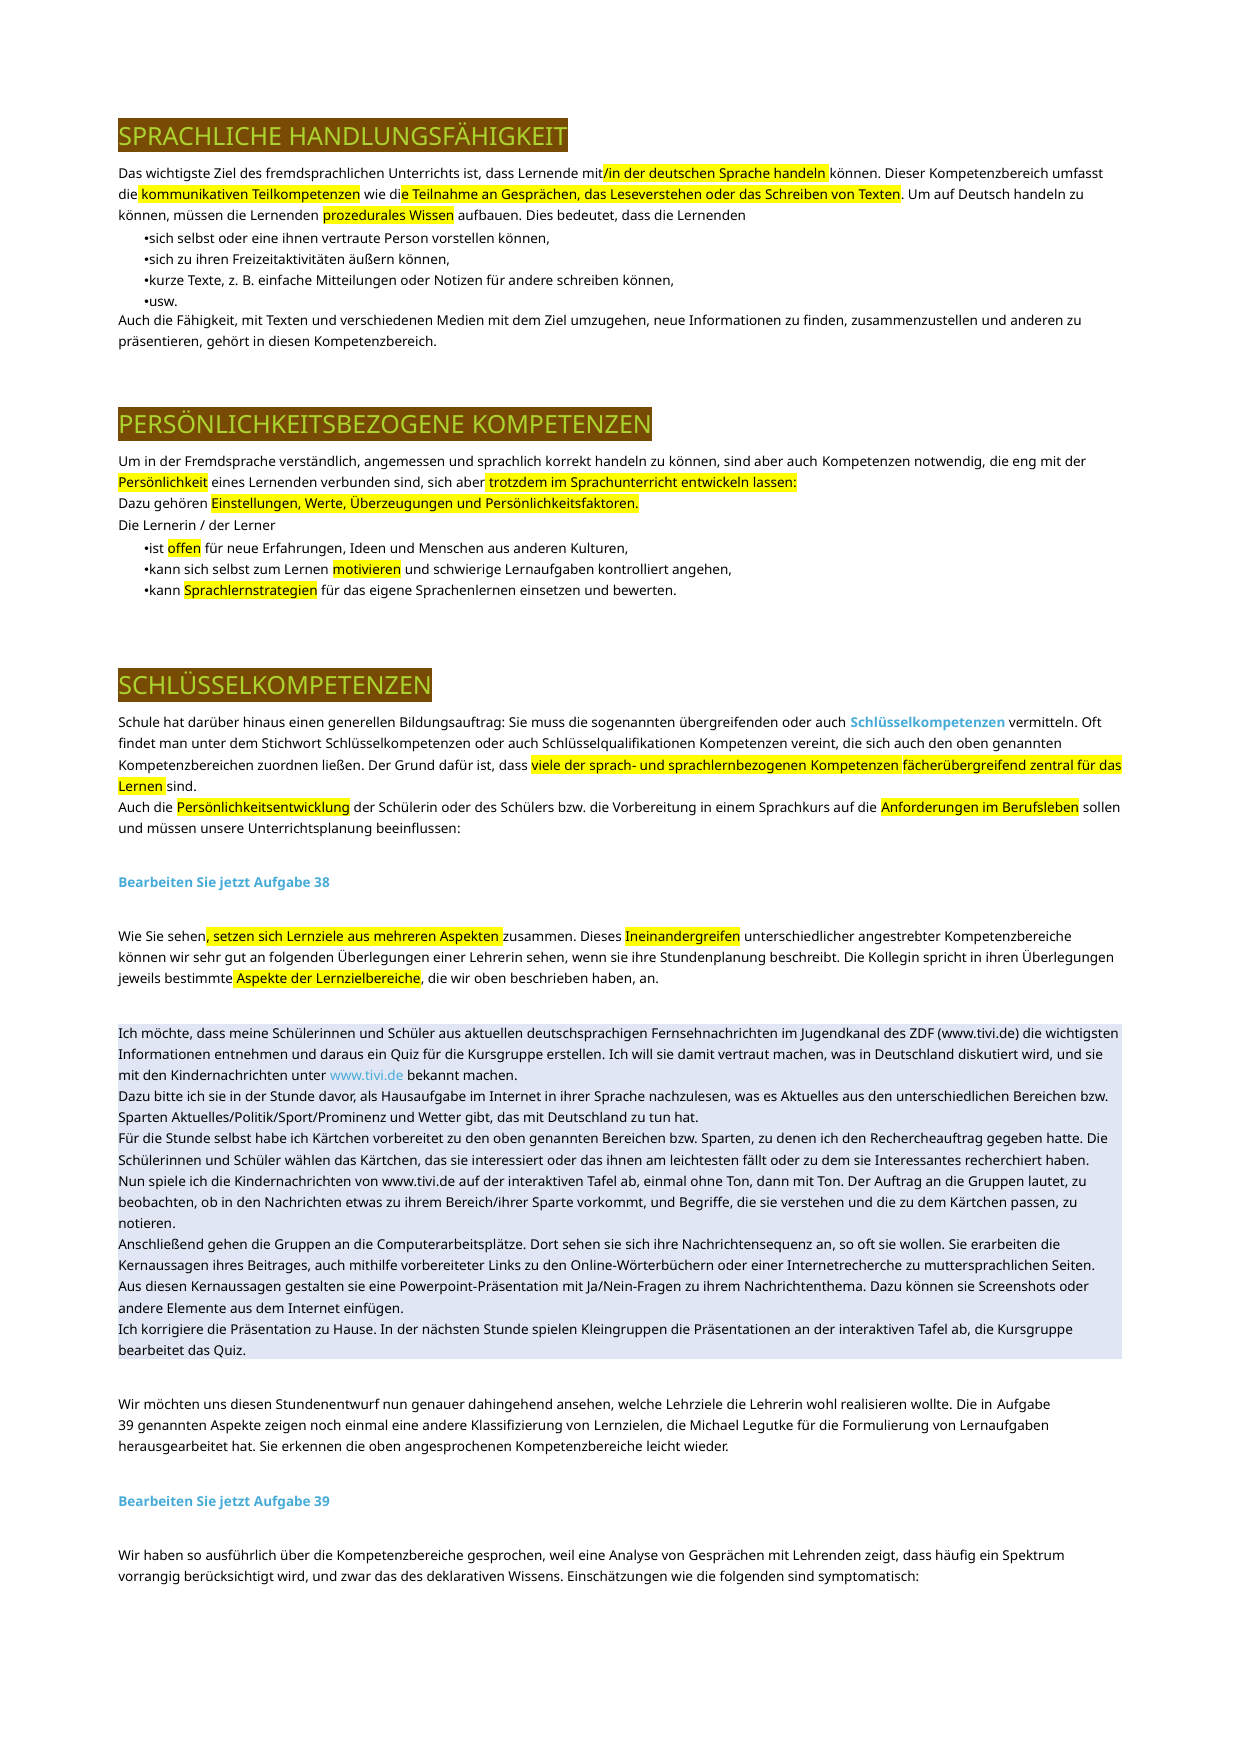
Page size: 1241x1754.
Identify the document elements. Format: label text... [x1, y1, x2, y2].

text Für die Stunde selbst habe ich Kärtchen vorbereitet zu den oben genannten Bereichen bzw. Sparten, zu denen ich den Rechercheauftrag gegeben hatte. Die Schülerinnen und Schüler wählen das Kärtchen, das sie interessiert oder das ihnen am leichtesten fällt oder zu dem sie Interessantes recherchiert haben. [118, 1129, 1122, 1169]
text Um in der Fremdsprache verständlich, angemessen und sprachlich korrekt handeln zu können, sind aber auch Kompetenzen notwendig, die eng mit der Persönlichkeit eines Lernenden verbunden sind, sich aber trotzdem im Sprachunterricht entwickeln lassen: [118, 452, 1122, 492]
list kann Sprachlernstrategien für das eigene Sprachenlernen einsetzen und bewerten. [118, 578, 1122, 599]
text Wir möchten uns diesen Stundenentwurf nun genauer dahingehend ansehen, welche Lehrziele die Lehrerin wohl realisieren wollte. Die in Aufgabe 39 genannten Aspekte zeigen noch einmal eine andere Klassifizierung von Lernzielen, die Michael Legutke für die Formulierung von Lernaufgaben herausgearbeitet hat. Sie erkennen die oben angesprochenen Kompetenzbereiche leicht wieder. [118, 1395, 1122, 1456]
list usw. [118, 289, 1122, 310]
text Die Lernerin / der Lerner [118, 516, 1122, 534]
text Dazu bitte ich sie in der Stunde davor, als Hausaufgabe im Internet in ihrer Sprache nachzulesen, was es Aktuelles aus den unterschiedlichen Bereichen bzw. Sparten Aktuelles/Politik/Sport/Prominenz und Wetter gibt, das mit Deutschland zu tun hat. [118, 1087, 1122, 1127]
text Anschließend gehen die Gruppen an die Computerarbeitsplätze. Dort sehen sie sich ihre Nachrichtensequenz an, so oft sie wollen. Sie erarbeiten die Kernaussagen ihres Beitrages, auch mithilfe vorbereiteter Links zu den Online-Wörterbüchern oder einer Internetrecherche zu muttersprachlichen Seiten. [118, 1235, 1122, 1275]
subtitle PERSÖNLICHKEITSBEZOGENE KOMPETENZEN [118, 407, 1122, 441]
text Dazu gehören Einstellungen, Werte, Überzeugungen und Persönlichkeitsfaktoren. [118, 494, 1122, 513]
subtitle SCHLÜSSELKOMPETENZEN [118, 668, 1122, 702]
list kann sich selbst zum Lernen motivieren und schwierige Lernaufgaben kontrolliert angehen, [118, 557, 1122, 578]
text Wie Sie sehen, setzen sich Lernziele aus mehreren Aspekten zusammen. Dieses Ineinandergreifen unterschiedlicher angestrebter Kompetenzbereiche können wir sehr gut an folgenden Überlegungen einer Lehrerin sehen, wenn sie ihre Stundenplanung beschreibt. Die Kollegin spricht in ihren Überlegungen jeweils bestimmte Aspekte der Lernzielbereiche, die wir oben beschrieben haben, an. [118, 927, 1122, 988]
text Nun spiele ich die Kindernachrichten von www.tivi.de auf der interaktiven Tafel ab, einmal ohne Ton, dann mit Ton. Der Auftrag an die Gruppen lautet, zu beobachten, ob in den Nachrichten etwas zu ihrem Bereich/ihrer Sparte vorkommt, und Begriffe, die sie verstehen und die zu dem Kärtchen passen, zu notieren. [118, 1172, 1122, 1232]
list sich zu ihren Freizeitaktivitäten äußern können, [118, 248, 1122, 269]
text Das wichtigste Ziel des fremdsprachlichen Unterrichts ist, dass Lernende mit/in der deutschen Sprache handeln können. Dieser Kompetenzbereich umfasst die kommunikativen Teilkompetenzen wie die Teilnahme an Gesprächen, das Leseverstehen oder das Schreiben von Texten. Um auf Deutsch handeln zu können, müssen die Lernenden prozedurales Wissen aufbauen. Dies bedeutet, dass die Lernenden [118, 164, 1122, 224]
subtitle SPRACHLICHE HANDLUNGSFÄHIGKEIT [118, 118, 1122, 152]
text Bearbeiten Sie jetzt Aufgabe 39 [118, 1491, 1122, 1510]
list ist offen für neue Erfahrungen, Ideen und Menschen aus anderen Kulturen, [118, 537, 1122, 557]
text Bearbeiten Sie jetzt Aufgabe 38 [118, 873, 1122, 891]
text Aus diesen Kernaussagen gestalten sie eine Powerpoint-Präsentation mit Ja/Nein-Fragen zu ihrem Nachrichtenthema. Dazu können sie Screenshots oder andere Elemente aus dem Internet einfügen. [118, 1277, 1122, 1317]
text Schule hat darüber hinaus einen generellen Bildungsauftrag: Sie muss die sogenannten übergreifenden oder auch Schlüsselkompetenzen vermitteln. Oft findet man unter dem Stichwort Schlüsselkompetenzen oder auch Schlüsselqualifikationen Kompetenzen vereint, die sich auch den oben genannten Kompetenzbereichen zuordnen ließen. Der Grund dafür ist, dass viele der sprach- und sprachlernbezogenen Kompetenzen fächerübergreifend zentral für das Lernen sind. [118, 713, 1122, 795]
text Auch die Fähigkeit, mit Texten und verschiedenen Medien mit dem Ziel umzugehen, neue Informationen zu finden, zusammenzustellen und anderen zu präsentieren, gehört in diesen Kompetenzbereich. [118, 310, 1122, 350]
text Auch die Persönlichkeitsentwicklung der Schülerin oder des Schülers bzw. die Vorbereitung in einem Sprachkurs auf die Anforderungen im Berufsleben sollen und müssen unsere Unterrichtsplanung beeinflussen: [118, 798, 1122, 837]
list sich selbst oder eine ihnen vertraute Person vorstellen können, [118, 227, 1122, 248]
text Wir haben so ausführlich über die Kompetenzbereiche gesprochen, weil eine Analyse von Gesprächen mit Lehrenden zeigt, dass häufig ein Spektrum vorrangig berücksichtigt wird, und zwar das des deklarativen Wissens. Einschätzungen wie die folgenden sind symptomatisch: [118, 1546, 1122, 1585]
text Ich korrigiere die Präsentation zu Hause. In der nächsten Stunde spielen Kleingruppen die Präsentationen an der interaktiven Tafel ab, die Kursgruppe bearbeitet das Quiz. [118, 1320, 1122, 1359]
list kurze Texte, z. B. einfache Mitteilungen oder Notizen für andere schreiben können, [118, 269, 1122, 289]
text Ich möchte, dass meine Schülerinnen und Schüler aus aktuellen deutschsprachigen Fernsehnachrichten im Jugendkanal des ZDF (www.tivi.de) die wichtigsten Informationen entnehmen und daraus ein Quiz für die Kursgruppe erstellen. Ich will sie damit vertraut machen, was in Deutschland diskutiert wird, und sie mit den Kindernachrichten unter www.tivi.de bekannt machen. [118, 1024, 1122, 1084]
